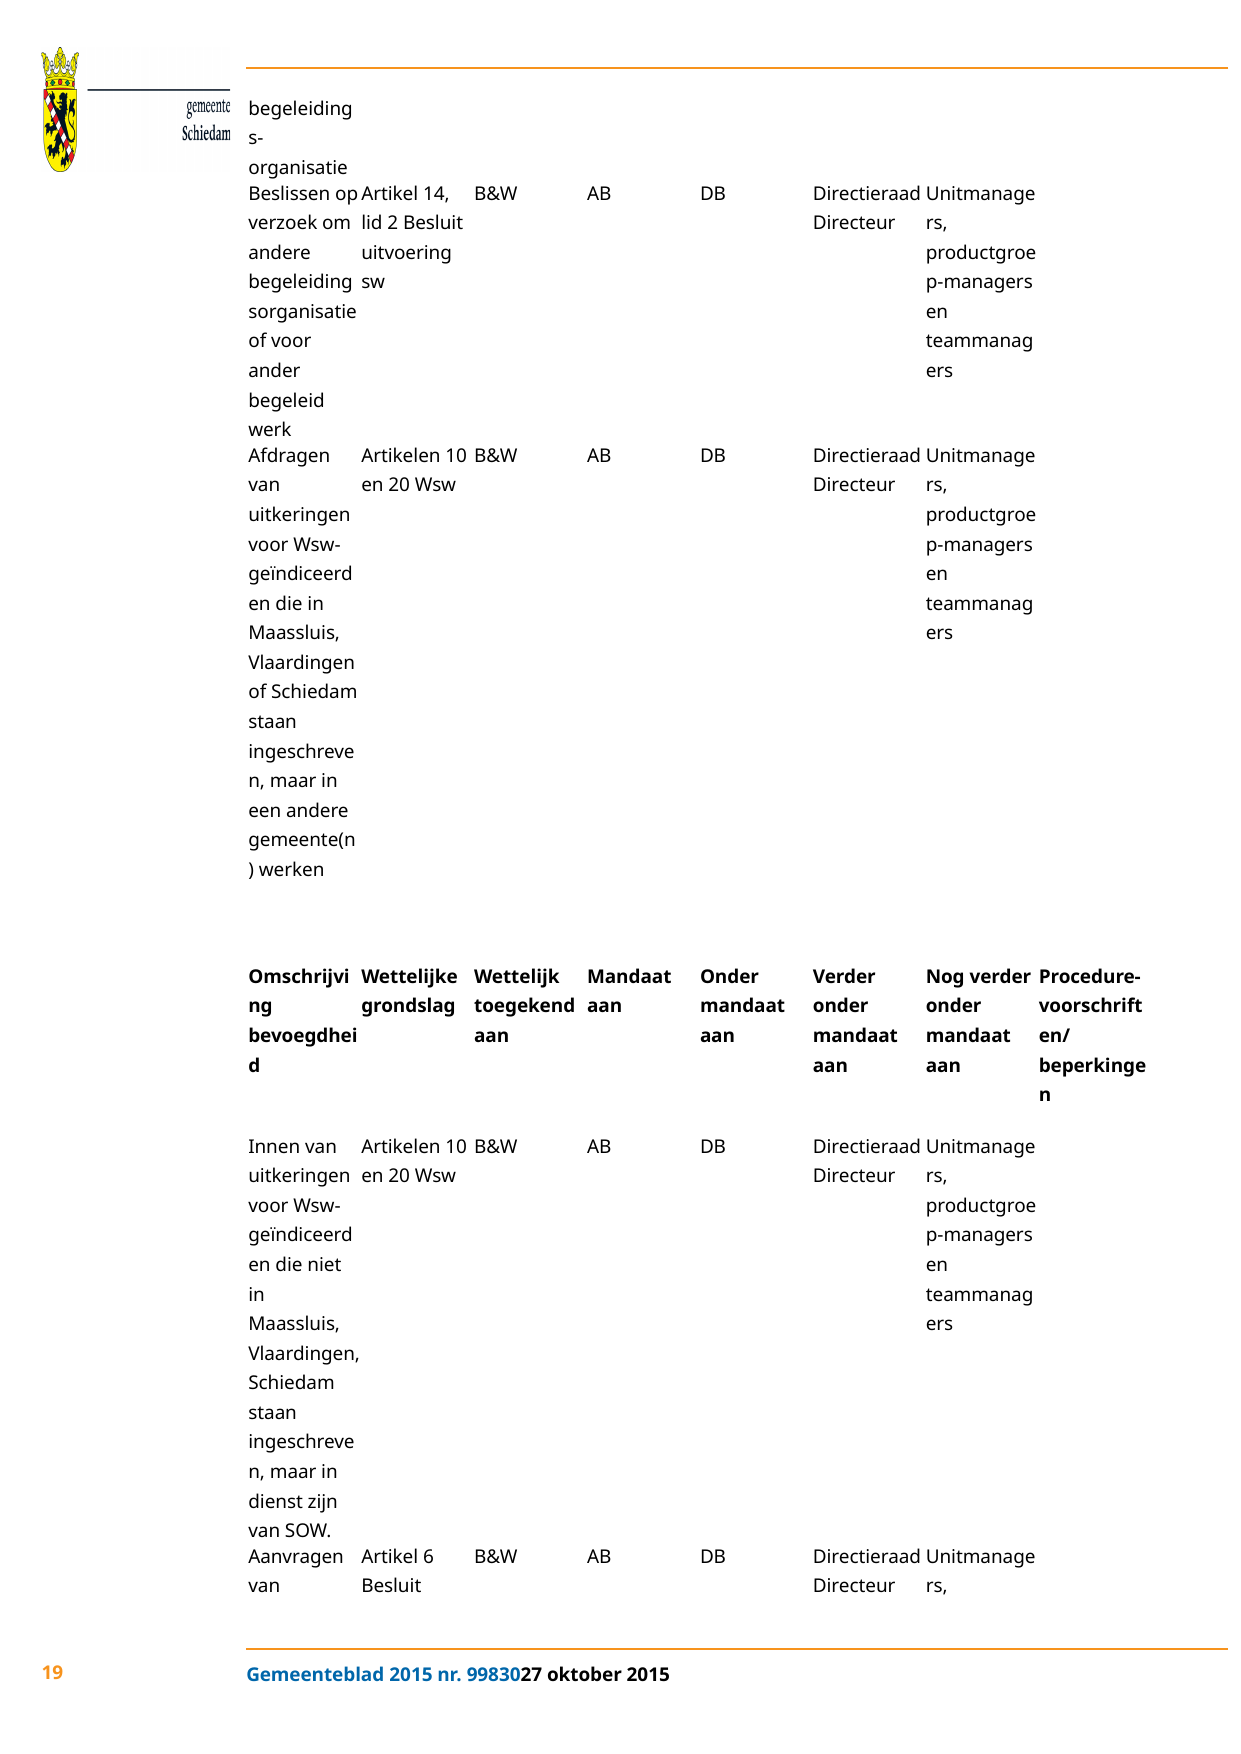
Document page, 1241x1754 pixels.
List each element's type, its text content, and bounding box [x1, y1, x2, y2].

table_cell Artikel 6 Besluit [361, 1543, 474, 1598]
table_cell B&W [474, 1543, 587, 1598]
table_cell Unitmanagers, productgroep-managers en teammanagers [926, 180, 1038, 442]
table_cell [926, 95, 1038, 180]
table_cell AB [587, 1543, 700, 1598]
table_cell [587, 1107, 700, 1133]
table_cell B&W [474, 1133, 587, 1543]
picture [41, 47, 231, 172]
table_cell Aanvragen van [248, 1543, 361, 1598]
table_cell DB [700, 442, 813, 882]
table_cell [361, 1107, 474, 1133]
table_cell Directieraad Directeur [813, 1133, 926, 1543]
table_cell [1039, 95, 1152, 180]
table_cell Afdragen van uitkeringen voor Wsw-geïndiceerden die in Maassluis, Vlaardingen of Schiedam staan ingeschreven, maar in een andere gemeente(n) werken [248, 442, 361, 882]
table_cell [1039, 1133, 1152, 1543]
table_cell Innen van uitkeringen voor Wsw-geïndiceerden die niet in Maassluis, Vlaardingen, Schiedam staan ingeschreven, maar in dienst zijn van SOW. [248, 1133, 361, 1543]
table_cell begeleidings-organisatie [248, 95, 361, 180]
table_cell [1039, 180, 1152, 442]
table_cell Directieraad Directeur [813, 1543, 926, 1598]
table_cell [813, 1107, 926, 1133]
table_cell DB [700, 1133, 813, 1543]
table_cell [700, 1107, 813, 1133]
table_cell [1039, 1107, 1152, 1133]
table_cell Unitmanagers, productgroep-managers en teammanagers [926, 1133, 1038, 1543]
table_cell [700, 95, 813, 180]
table_cell [248, 1107, 361, 1133]
table_header Verder onder mandaat aan [813, 963, 926, 1107]
table_cell [361, 95, 474, 180]
table_cell DB [700, 180, 813, 442]
table_cell B&W [474, 442, 587, 882]
table_cell AB [587, 442, 700, 882]
table_header Procedure- voorschriften/ beperkingen [1039, 963, 1152, 1107]
table_cell Artikelen 10 en 20 Wsw [361, 442, 474, 882]
table_cell Unitmanagers, [926, 1543, 1038, 1598]
table_cell [813, 95, 926, 180]
table_cell Beslissen op verzoek om andere begeleidingsorganisatie of voor ander begeleid werk [248, 180, 361, 442]
table_cell AB [587, 1133, 700, 1543]
table_header Mandaat aan [587, 963, 700, 1107]
table_cell [587, 95, 700, 180]
table_header Onder mandaat aan [700, 963, 813, 1107]
table_cell [1039, 1543, 1152, 1598]
table_header Wettelijke grondslag [361, 963, 474, 1107]
table_cell Directieraad Directeur [813, 180, 926, 442]
table_cell DB [700, 1543, 813, 1598]
table_cell [1039, 442, 1152, 882]
table_cell AB [587, 180, 700, 442]
table_cell Directieraad Directeur [813, 442, 926, 882]
table_cell Artikel 14, lid 2 Besluit uitvoering sw [361, 180, 474, 442]
table_cell [926, 1107, 1038, 1133]
table_cell Unitmanagers, productgroep-managers en teammanagers [926, 442, 1038, 882]
table_cell B&W [474, 180, 587, 442]
table_header Wettelijk toegekend aan [474, 963, 587, 1107]
table_cell [474, 95, 587, 180]
table_cell [474, 1107, 587, 1133]
table_cell Artikelen 10 en 20 Wsw [361, 1133, 474, 1543]
table_header Nog verder onder mandaat aan [926, 963, 1038, 1107]
table_header Omschrijving bevoegdheid [248, 963, 361, 1107]
